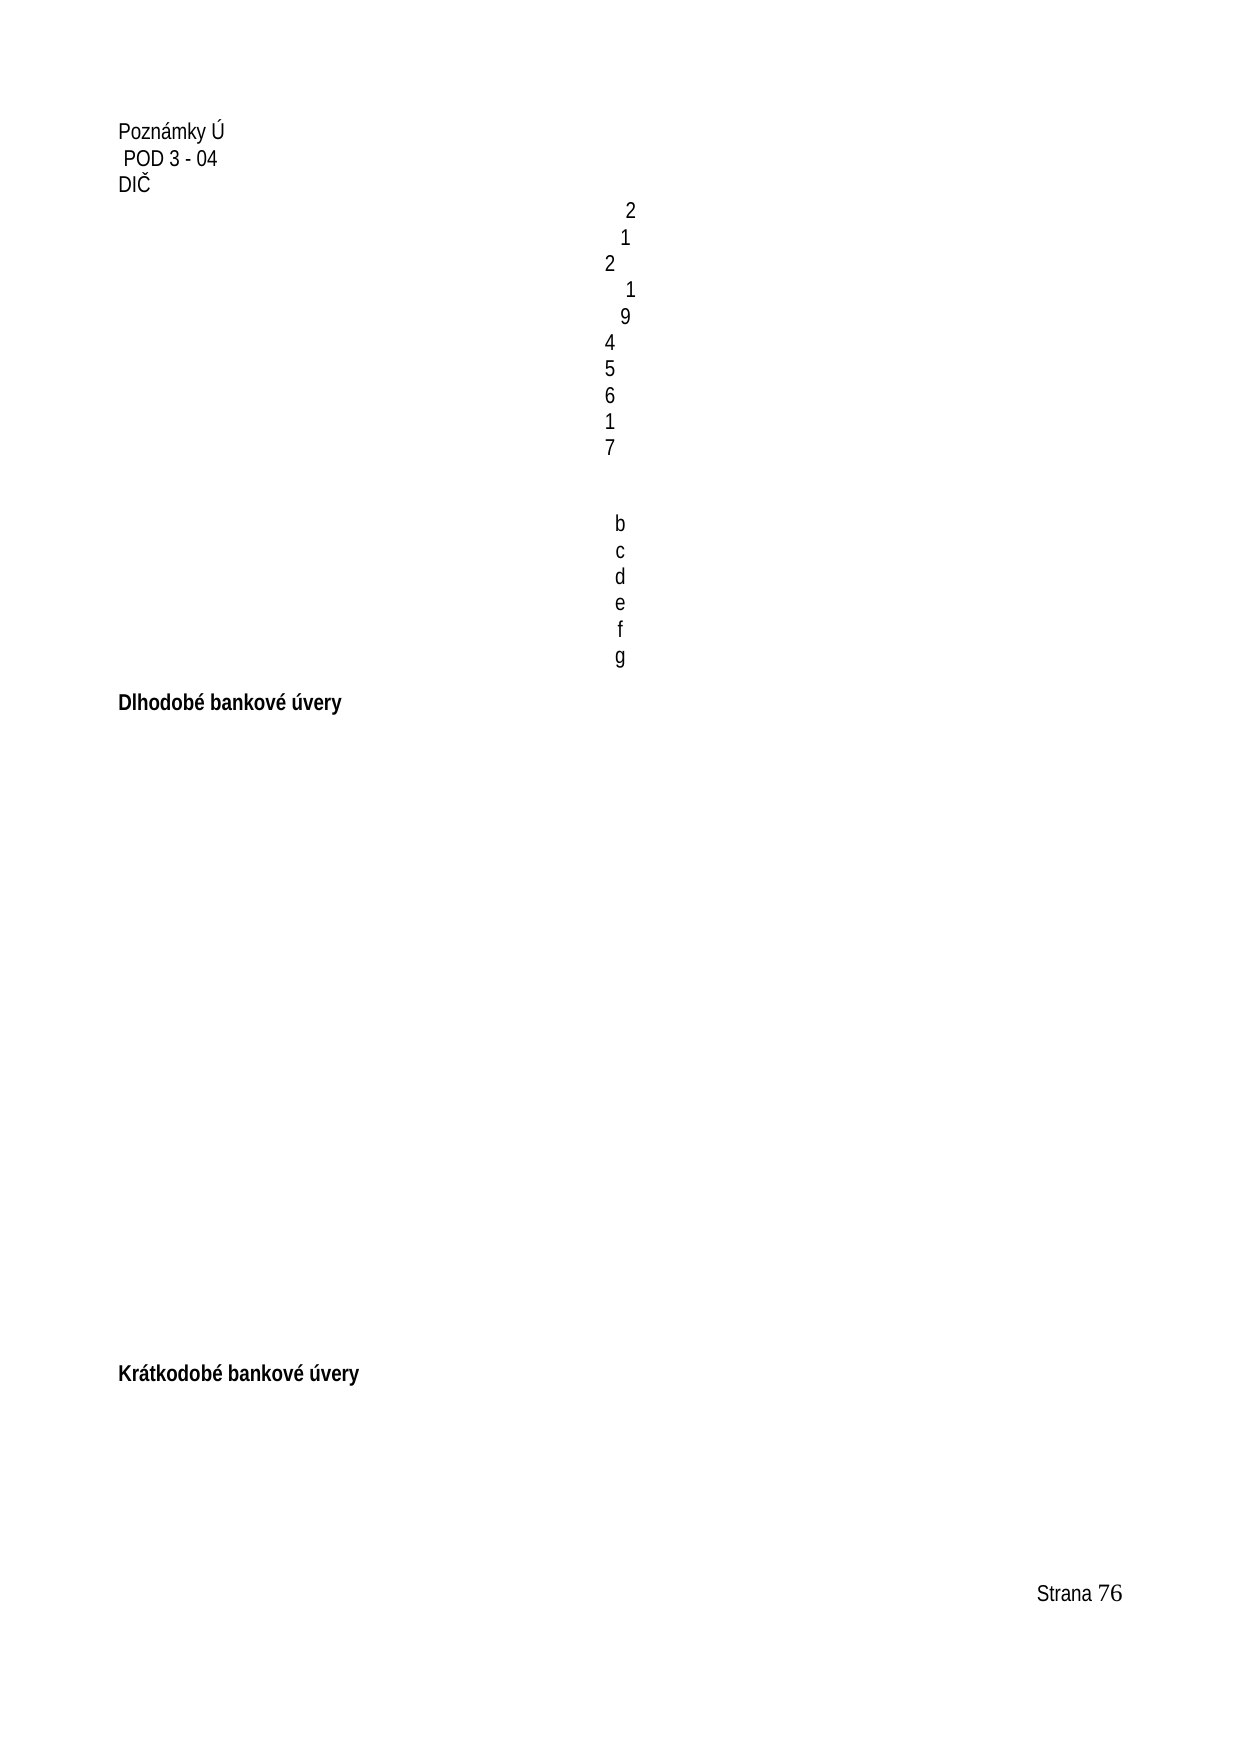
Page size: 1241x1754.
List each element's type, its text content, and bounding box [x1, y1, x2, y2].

text b [118, 510, 1122, 537]
text e [118, 589, 1122, 616]
text g [118, 642, 1122, 668]
text Krátkodobé bankové úvery [118, 1359, 1122, 1386]
text f [118, 616, 1122, 642]
text Dlhodobé bankové úvery [118, 689, 1122, 716]
text d [118, 563, 1122, 589]
text c [118, 537, 1122, 563]
